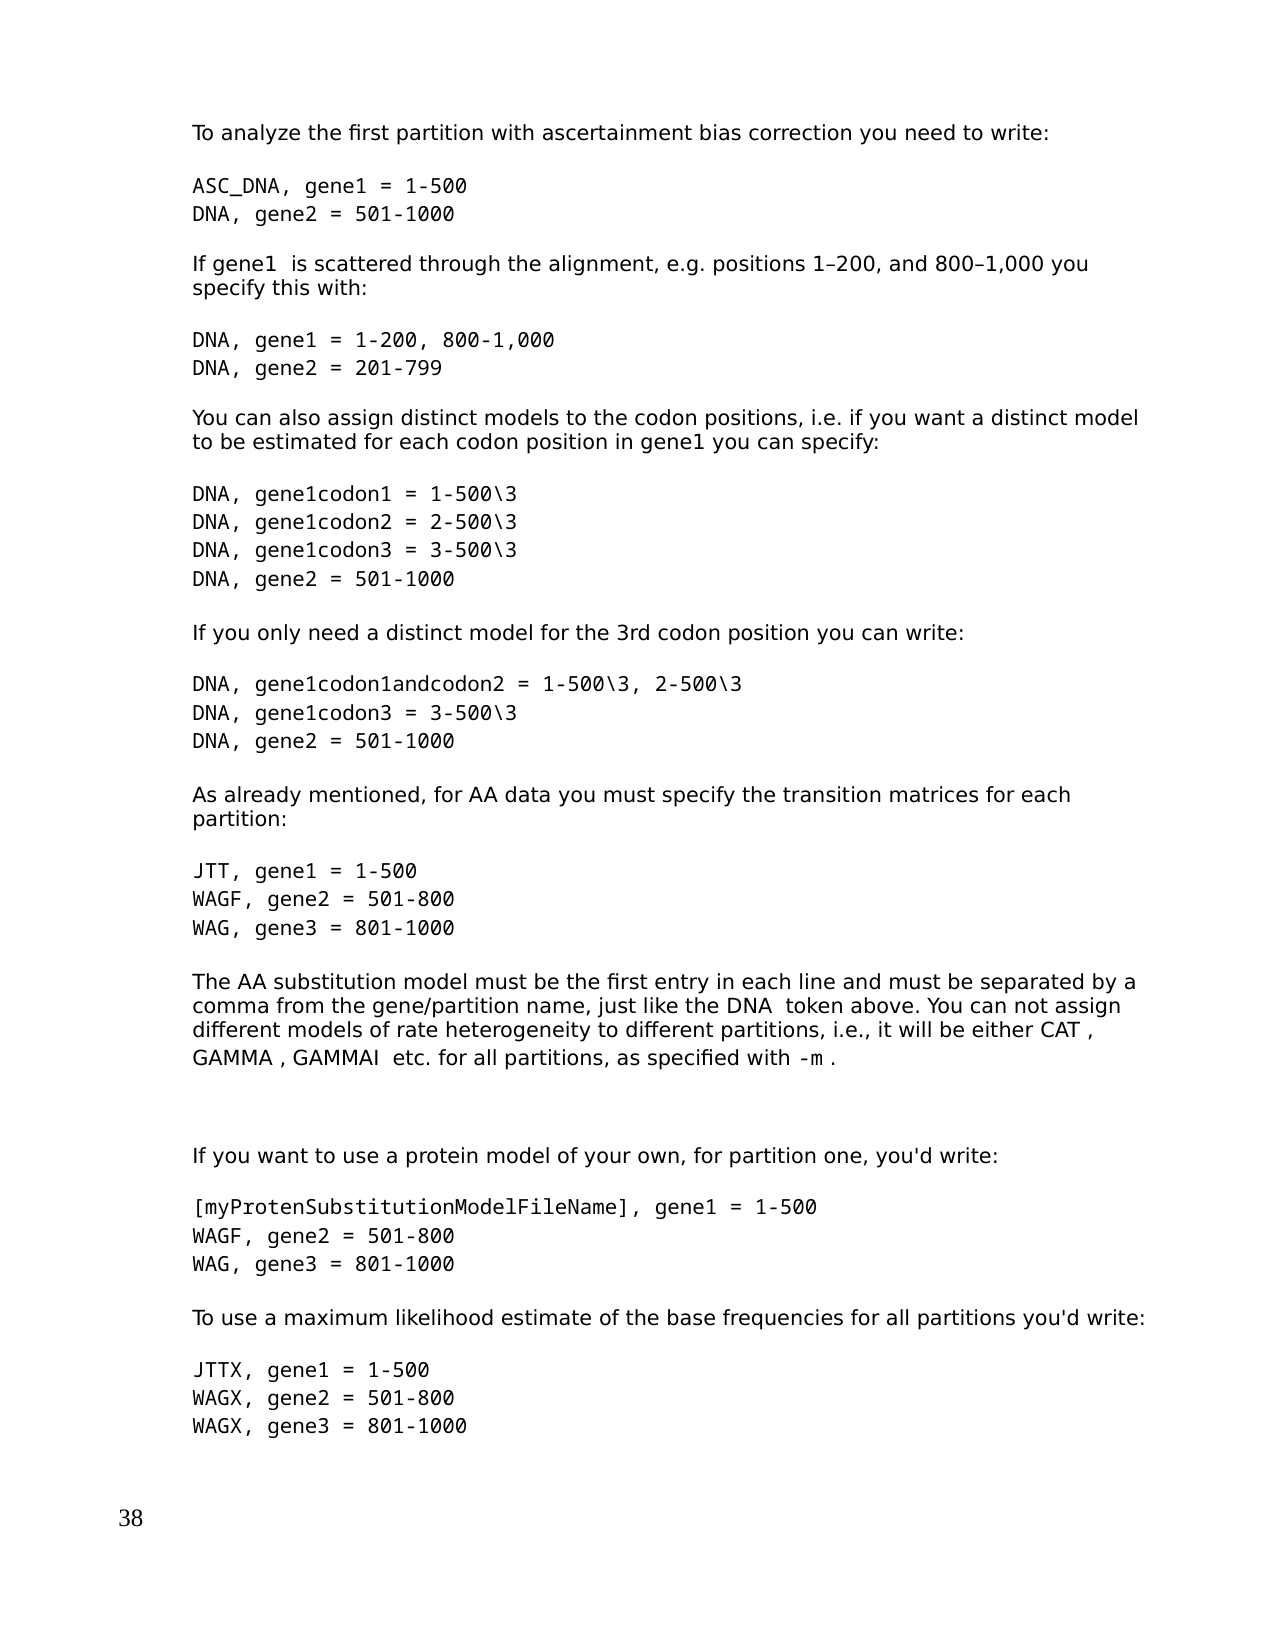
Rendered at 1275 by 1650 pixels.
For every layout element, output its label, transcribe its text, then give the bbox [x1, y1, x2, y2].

text DNA, gene2 = 201-799 [118, 353, 1157, 382]
text To use a maximum likelihood estimate of the base frequencies for all partitions you'd write: [118, 1306, 1157, 1330]
text DNA, gene1codon3 = 3-500\3 [192, 698, 1157, 726]
text JTTX, gene1 = 1-500 [118, 1355, 1157, 1383]
text As already mentioned, for AA data you must specify the transition matrices for each [118, 783, 1157, 807]
text The AA substitution model must be the first entry in each line and must be separated by a comma from the gene/partition name, just like the DNA token above. You can not assign different models of rate heterogeneity to different partitions, i.e., it will be either CAT , GAMMA , GAMMAI etc. for all partitions, as specified with -m . [118, 970, 1157, 1071]
text To analyze the first partition with ascertainment bias correction you need to write: [118, 118, 1157, 147]
text WAGX, gene2 = 501-800 [192, 1383, 1157, 1412]
text DNA, gene1codon2 = 2-500\3 [192, 507, 1157, 536]
text WAG, gene3 = 801-1000 [118, 1249, 1157, 1278]
text You can also assign distinct models to the codon positions, i.e. if you want a distinct model to be estimated for each codon position in gene1 you can specify: [118, 406, 1157, 454]
text WAGF, gene2 = 501-800 [192, 1221, 1157, 1249]
text WAGX, gene3 = 801-1000 [192, 1412, 1157, 1440]
text DNA, gene1codon1andcodon2 = 1-500\3, 2-500\3 [192, 669, 1157, 698]
text JTT, gene1 = 1-500 [192, 856, 1157, 884]
text DNA, gene1codon1 = 1-500\3 [192, 479, 1157, 507]
text ASC_DNA, gene1 = 1-500 [118, 171, 1157, 199]
text WAGF, gene2 = 501-800 [192, 884, 1157, 913]
text If gene1 is scattered through the alignment, e.g. positions 1–200, and 800–1,000 you specify this with: [118, 252, 1157, 301]
text If you want to use a protein model of your own, for partition one, you'd write: [118, 1144, 1157, 1168]
text DNA, gene1 = 1-200, 800-1,000 [118, 325, 1157, 353]
text [myProtenSubstitutionModelFileName], gene1 = 1-500 [118, 1192, 1157, 1221]
text If you only need a distinct model for the 3rd codon position you can write: [118, 621, 1157, 645]
text DNA, gene2 = 501-1000 [192, 564, 1157, 592]
text DNA, gene2 = 501-1000 [118, 199, 1157, 228]
text DNA, gene2 = 501-1000 [192, 726, 1157, 755]
text partition: [118, 807, 1157, 832]
text DNA, gene1codon3 = 3-500\3 [192, 536, 1157, 564]
text WAG, gene3 = 801-1000 [192, 913, 1157, 941]
